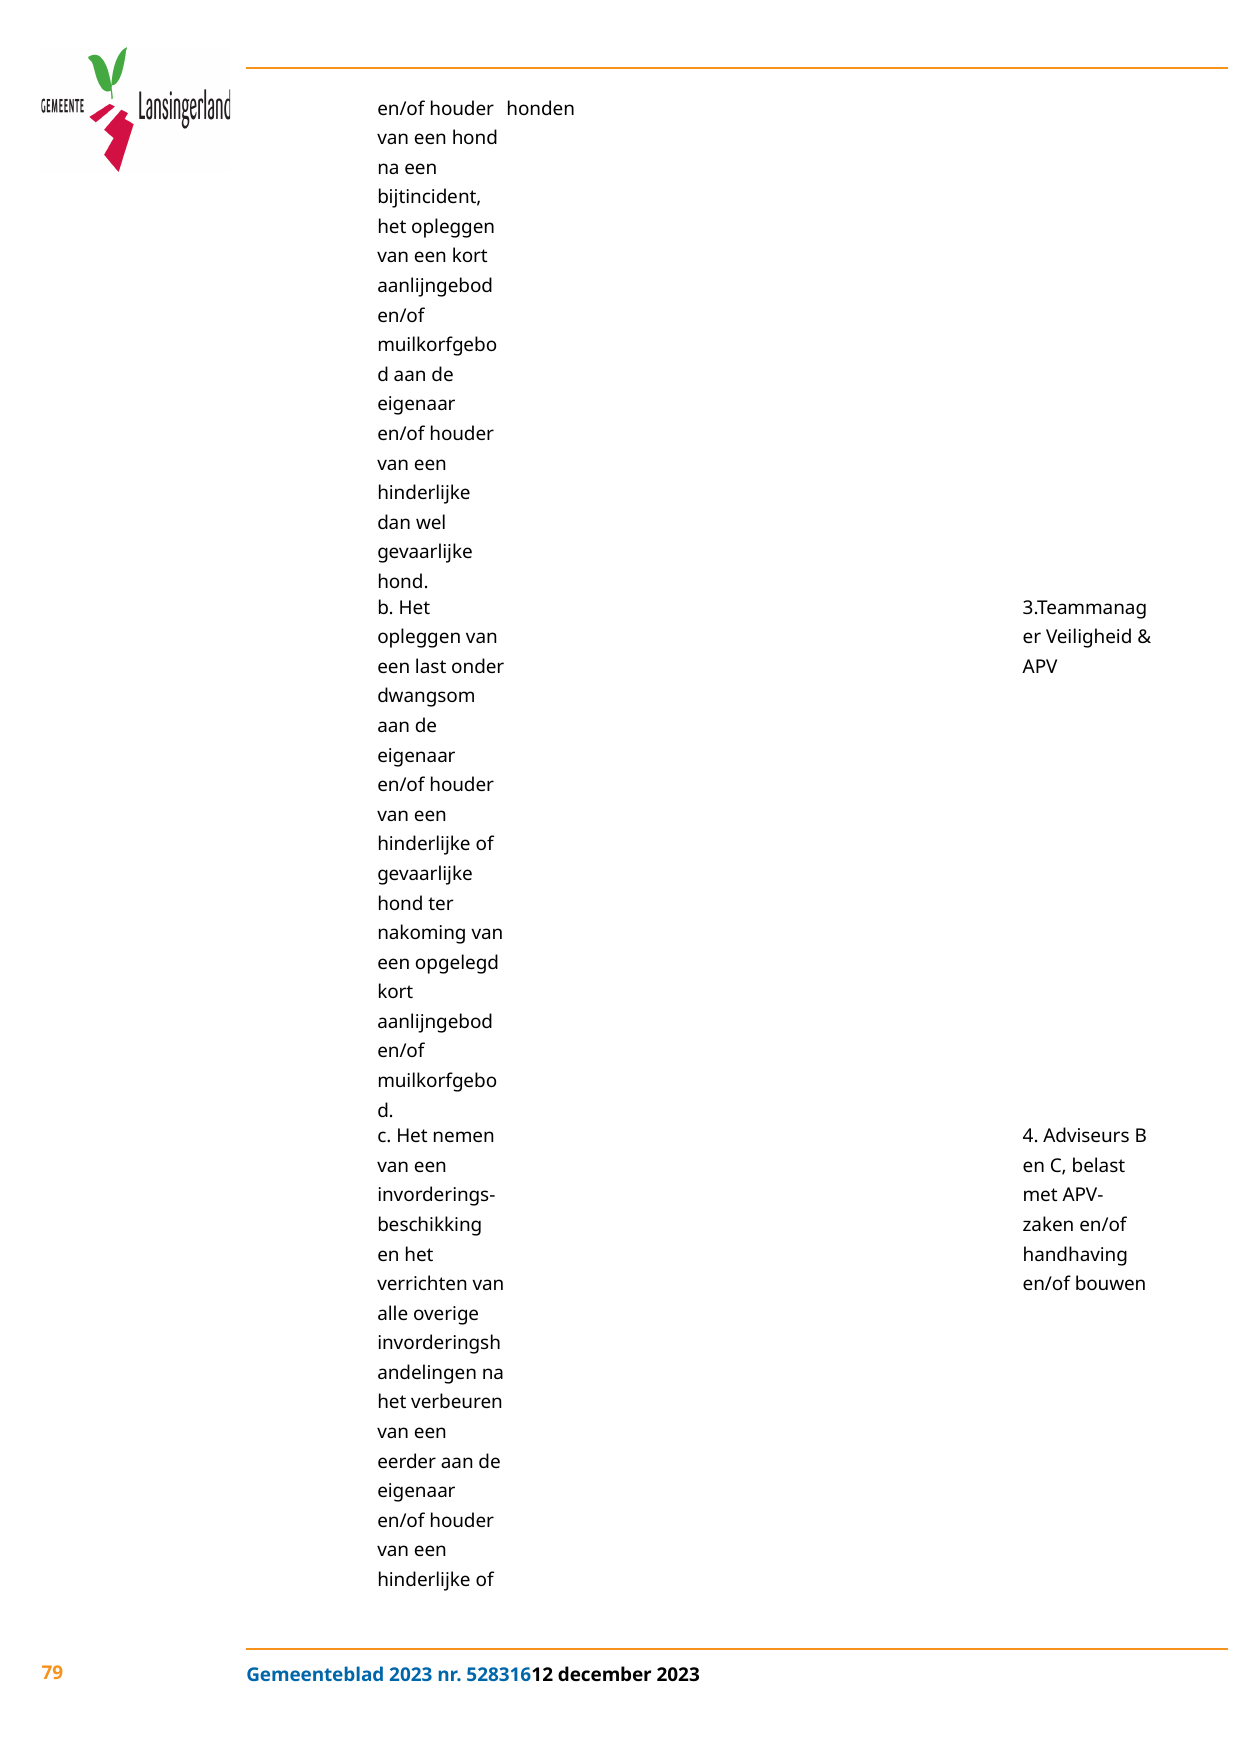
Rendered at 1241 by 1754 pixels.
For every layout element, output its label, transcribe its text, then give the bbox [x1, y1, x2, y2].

table_cell [248, 95, 377, 1592]
table_cell en/of houder van een hond na een bijtincident, het opleggen van een kort aanlijngebod en/of muilkorfgebod aan de eigenaar en/of houder van een hinderlijke dan wel gevaarlijke hond. [377, 95, 506, 594]
table_cell 4. Adviseurs B en C, belast met APV-zaken en/of handhaving en/of bouwen [1023, 1123, 1152, 1592]
table_cell b. Het opleggen van een last onder dwangsom aan de eigenaar en/of houder van een hinderlijke of gevaarlijke hond ter nakoming van een opgelegd kort aanlijngebod en/of muilkorfgebod. [377, 594, 506, 1122]
table_cell [635, 95, 764, 1592]
table_cell [764, 95, 893, 1592]
table_cell c. Het nemen van een invorderings-beschikking en het verrichten van alle overige invorderingshandelingen na het verbeuren van een eerder aan de eigenaar en/of houder van een hinderlijke of [377, 1123, 506, 1592]
table_cell [1023, 95, 1152, 594]
picture [41, 47, 231, 172]
table_cell [894, 95, 1022, 1592]
table_cell 3.Teammanager Veiligheid & APV [1023, 594, 1152, 1122]
table_cell honden [506, 95, 635, 1592]
